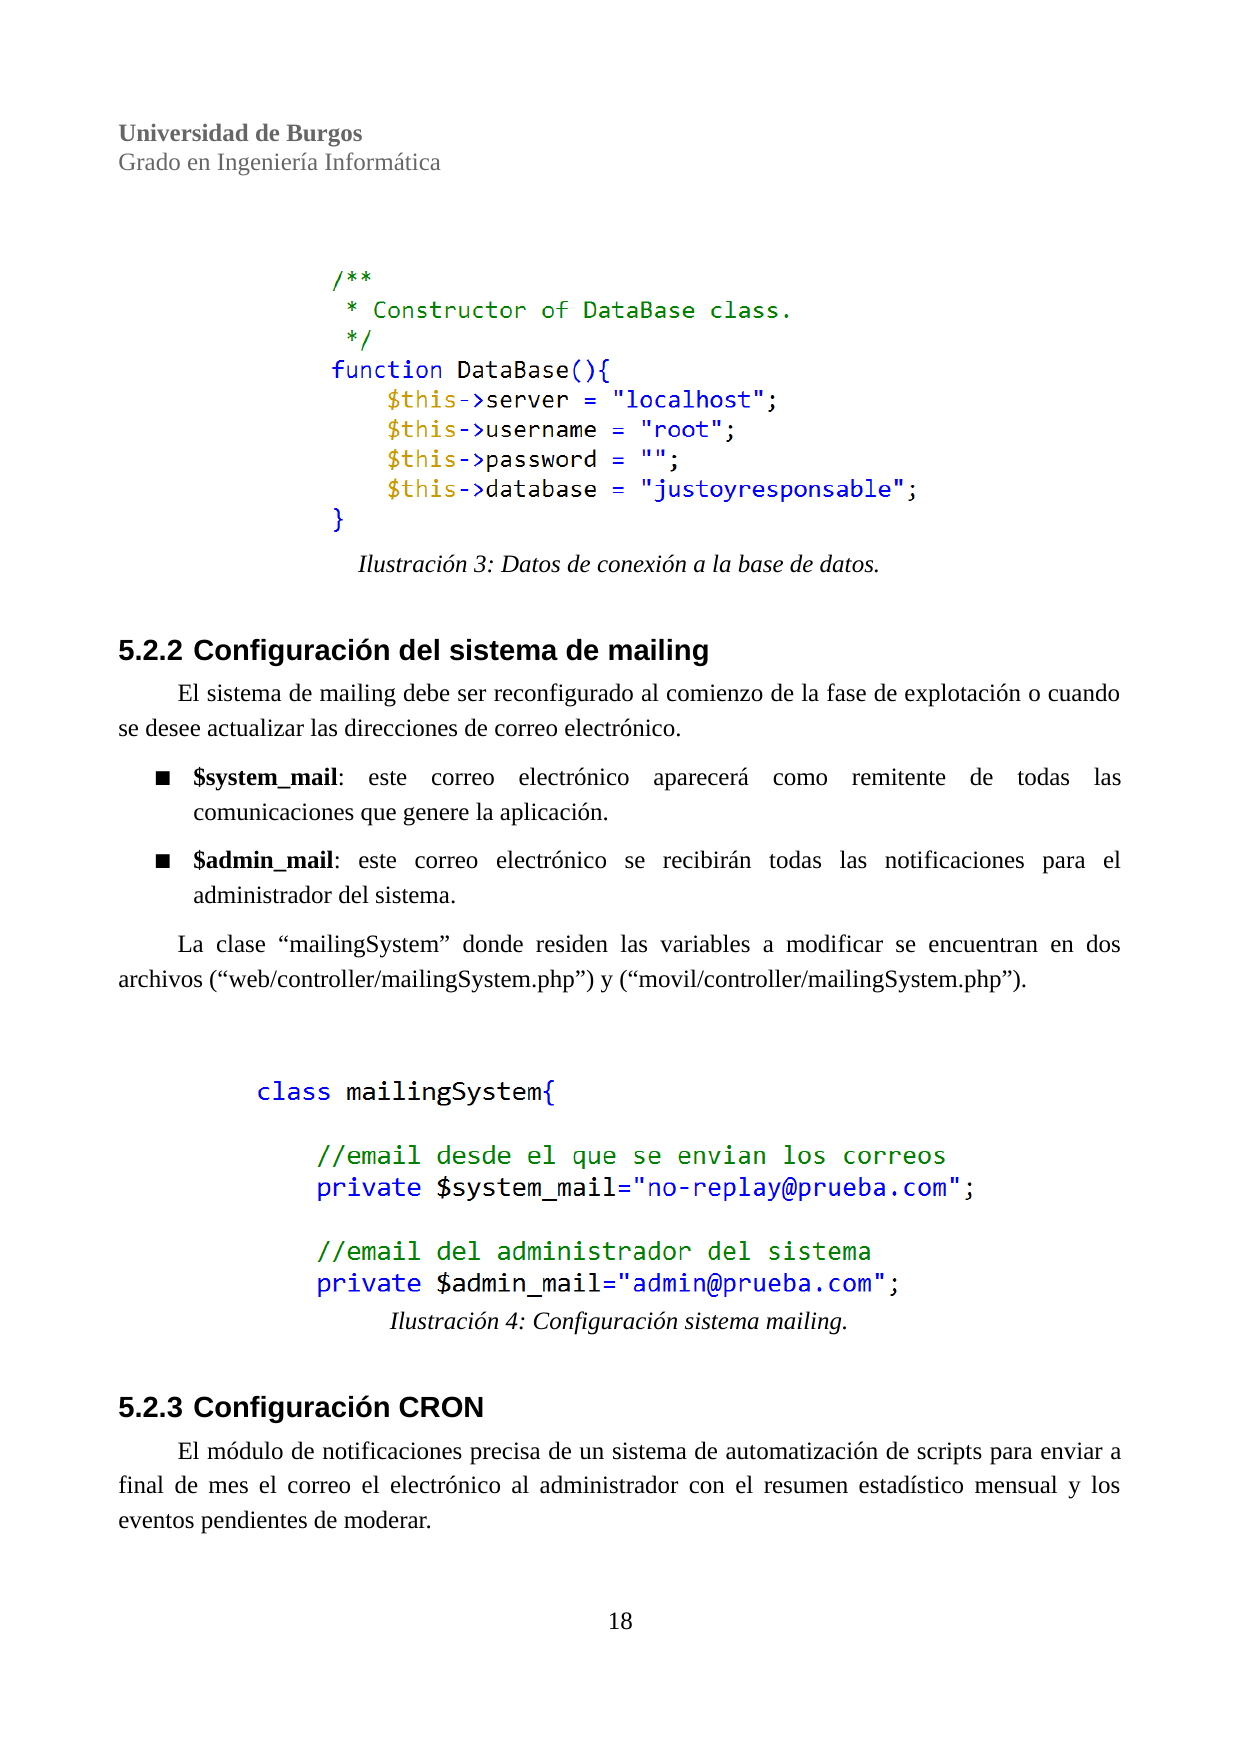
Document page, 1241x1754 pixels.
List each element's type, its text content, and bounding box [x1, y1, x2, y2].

subtitle Configuración del sistema de mailing [118, 632, 1122, 666]
list $system_mail: este correo electrónico aparecerá como remitente de todas las comunicaciones que genere la aplicación. [156, 762, 1122, 825]
list $admin_mail: este correo electrónico se recibirán todas las notificaciones para el administrador del sistema. [156, 846, 1122, 909]
text El módulo de notificaciones precisa de un sistema de automatización de scripts para enviar a final de mes el correo el electrónico al administrador con el resumen estadístico mensual y los eventos pendientes de moderar. [118, 1436, 1122, 1534]
subtitle Configuración CRON [118, 1390, 1122, 1423]
text La clase “mailingSystem” donde residen las variables a modificar se encuentran en dos archivos (“web/controller/mailingSystem.php”) y (“movil/controller/mailingSystem.php”). [118, 929, 1122, 992]
picture [313, 266, 927, 549]
text Ilustración 4: Configuración sistema mailing. [255, 1307, 985, 1335]
text El sistema de mailing debe ser reconfigurado al comienzo de la fase de explotación o cuando se desee actualizar las direcciones de correo electrónico. [118, 678, 1122, 742]
text Ilustración 3: Datos de conexión a la base de datos. [314, 549, 927, 578]
picture [255, 1074, 986, 1307]
